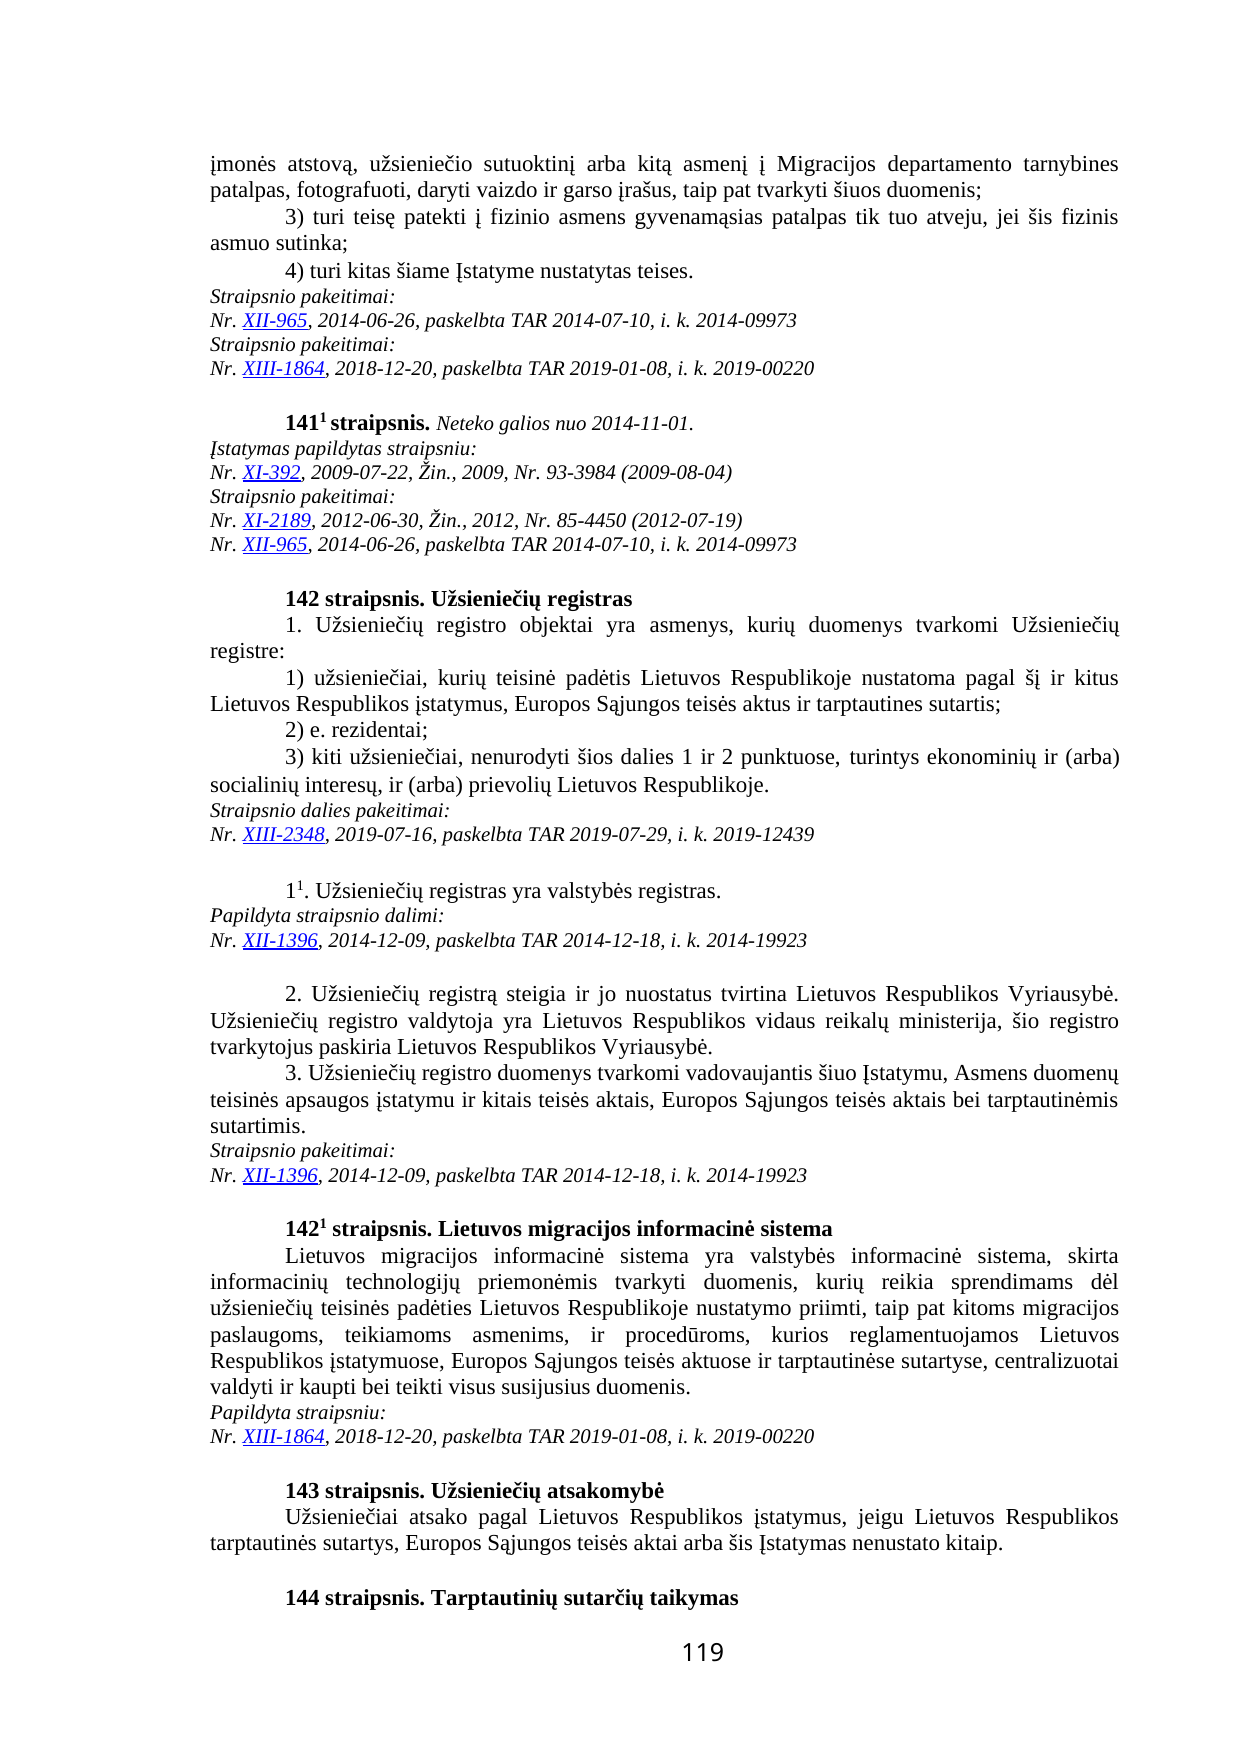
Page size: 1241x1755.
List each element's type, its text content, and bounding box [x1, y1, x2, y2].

text Nr. XI-2189, 2012-06-30, Žin., 2012, Nr. 85-4450 (2012-07-19) [210, 508, 1120, 532]
text 2) e. rezidentai; [210, 716, 1120, 743]
text 3) turi teisę patekti į fizinio asmens gyvenamąsias patalpas tik tuo atveju, jei šis fizinis asmuo sutinka; [210, 203, 1120, 255]
text Straipsnio pakeitimai: [210, 332, 1120, 356]
text Straipsnio dalies pakeitimai: [210, 798, 1120, 822]
text Nr. XII-965, 2014-06-26, paskelbta TAR 2014-07-10, i. k. 2014-09973 [210, 532, 1120, 556]
subtitle 143 straipsnis. Užsieniečių atsakomybė [210, 1477, 1120, 1503]
text Straipsnio pakeitimai: [210, 284, 1120, 308]
text Papildyta straipsniu: [210, 1400, 1120, 1424]
text Nr. XIII-2348, 2019-07-16, paskelbta TAR 2019-07-29, i. k. 2019-12439 [210, 822, 1120, 846]
text 3) kiti užsieniečiai, nenurodyti šios dalies 1 ir 2 punktuose, turintys ekonominių ir (arba) socialinių interesų, ir (arba) prievolių Lietuvos Respublikoje. [210, 743, 1120, 798]
text 1) užsieniečiai, kurių teisinė padėtis Lietuvos Respublikoje nustatoma pagal šį ir kitus Lietuvos Respublikos įstatymus, Europos Sąjungos teisės aktus ir tarptautines sutartis; [210, 664, 1120, 716]
text 1421 straipsnis. Lietuvos migracijos informacinė sistema [210, 1215, 1120, 1242]
text Nr. XII-1396, 2014-12-09, paskelbta TAR 2014-12-18, i. k. 2014-19923 [210, 1162, 1120, 1187]
text Lietuvos migracijos informacinė sistema yra valstybės informacinė sistema, skirta informacinių technologijų priemonėmis tvarkyti duomenis, kurių reikia sprendimams dėl užsieniečių teisinės padėties Lietuvos Respublikoje nustatymo priimti, taip pat kitoms migracijos paslaugoms, teikiamoms asmenims, ir procedūroms, kurios reglamentuojamos Lietuvos Respublikos įstatymuose, Europos Sąjungos teisės aktuose ir tarptautinėse sutartyse, centralizuotai valdyti ir kaupti bei teikti visus susijusius duomenis. [210, 1242, 1120, 1400]
text Nr. XIII-1864, 2018-12-20, paskelbta TAR 2019-01-08, i. k. 2019-00220 [210, 1424, 1120, 1448]
text įmonės atstovą, užsieniečio sutuoktinį arba kitą asmenį į Migracijos departamento tarnybines patalpas, fotografuoti, daryti vaizdo ir garso įrašus, taip pat tvarkyti šiuos duomenis; [210, 150, 1120, 203]
text Nr. XII-965, 2014-06-26, paskelbta TAR 2014-07-10, i. k. 2014-09973 [210, 308, 1120, 332]
text 11. Užsieniečių registras yra valstybės registras. [210, 875, 1120, 903]
text Papildyta straipsnio dalimi: [210, 903, 1120, 927]
text Nr. XI-392, 2009-07-22, Žin., 2009, Nr. 93-3984 (2009-08-04) [210, 459, 1120, 484]
text 1411 straipsnis. Neteko galios nuo 2014-11-01. [210, 409, 1120, 436]
text Nr. XIII-1864, 2018-12-20, paskelbta TAR 2019-01-08, i. k. 2019-00220 [210, 356, 1120, 380]
text Straipsnio pakeitimai: [210, 1138, 1120, 1162]
text 4) turi kitas šiame Įstatyme nustatytas teises. [210, 255, 1120, 284]
text 144 straipsnis. Tarptautinių sutarčių taikymas [210, 1584, 1120, 1611]
text 2. Užsieniečių registrą steigia ir jo nuostatus tvirtina Lietuvos Respublikos Vyriausybė. Užsieniečių registro valdytoja yra Lietuvos Respublikos vidaus reikalų ministerija, šio registro tvarkytojus paskiria Lietuvos Respublikos Vyriausybė. [210, 980, 1120, 1059]
subtitle 142 straipsnis. Užsieniečių registras [210, 584, 1120, 611]
text Įstatymas papildytas straipsniu: [210, 436, 1120, 459]
text Užsieniečiai atsako pagal Lietuvos Respublikos įstatymus, jeigu Lietuvos Respublikos tarptautinės sutartys, Europos Sąjungos teisės aktai arba šis Įstatymas nenustato kitaip. [210, 1503, 1120, 1556]
text Nr. XII-1396, 2014-12-09, paskelbta TAR 2014-12-18, i. k. 2014-19923 [210, 927, 1120, 952]
text Straipsnio pakeitimai: [210, 484, 1120, 508]
text 1. Užsieniečių registro objektai yra asmenys, kurių duomenys tvarkomi Užsieniečių registre: [210, 611, 1120, 664]
text 3. Užsieniečių registro duomenys tvarkomi vadovaujantis šiuo Įstatymu, Asmens duomenų teisinės apsaugos įstatymu ir kitais teisės aktais, Europos Sąjungos teisės aktais bei tarptautinėmis sutartimis. [210, 1059, 1120, 1138]
